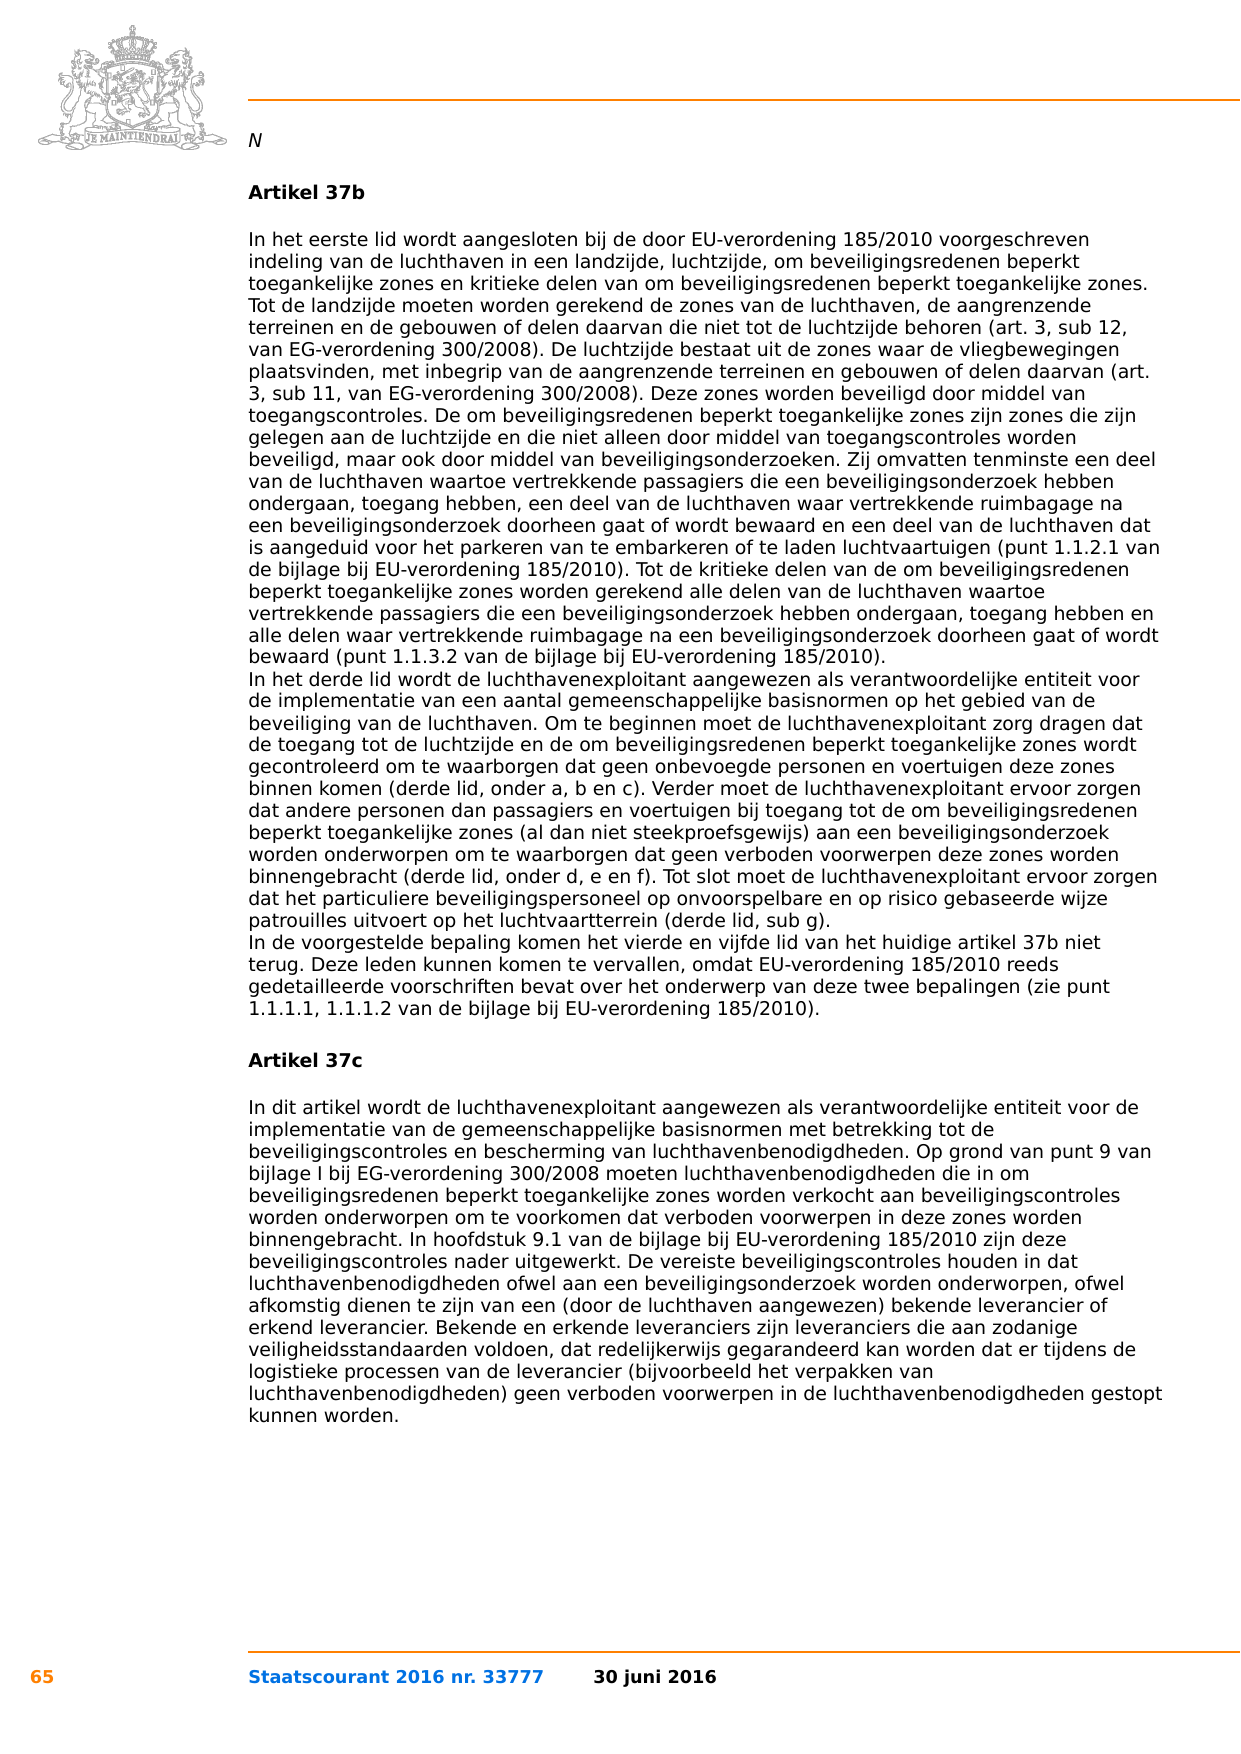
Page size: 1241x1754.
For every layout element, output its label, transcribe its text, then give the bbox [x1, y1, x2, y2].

text In het eerste lid wordt aangesloten bij de door EU-verordening 185/2010 voorgeschreven indeling van de luchthaven in een landzijde, luchtzijde, om beveiligingsredenen beperkt toegankelijke zones en kritieke delen van om beveiligingsredenen beperkt toegankelijke zones. [248, 229, 1163, 295]
text In het derde lid wordt de luchthavenexploitant aangewezen als verantwoordelijke entiteit voor de implementatie van een aantal gemeenschappelijke basisnormen op het gebied van de beveiliging van de luchthaven. Om te beginnen moet de luchthavenexploitant zorg dragen dat de toegang tot de luchtzijde en de om beveiligingsredenen beperkt toegankelijke zones wordt gecontroleerd om te waarborgen dat geen onbevoegde personen en voertuigen deze zones binnen komen (derde lid, onder a, b en c). Verder moet de luchthavenexploitant ervoor zorgen dat andere personen dan passagiers en voertuigen bij toegang tot de om beveiligingsredenen beperkt toegankelijke zones (al dan niet steekproefsgewijs) aan een beveiligingsonderzoek worden onderworpen om te waarborgen dat geen verboden voorwerpen deze zones worden binnengebracht (derde lid, onder d, e en f). Tot slot moet de luchthavenexploitant ervoor zorgen dat het particuliere beveiligingspersoneel op onvoorspelbare en op risico gebaseerde wijze patrouilles uitvoert op het luchtvaartterrein (derde lid, sub g). [248, 668, 1163, 932]
picture [38, 25, 227, 150]
subtitle Artikel 37c [248, 1050, 1163, 1072]
text In de voorgestelde bepaling komen het vierde en vijfde lid van het huidige artikel 37b niet terug. Deze leden kunnen komen te vervallen, omdat EU-verordening 185/2010 reeds gedetailleerde voorschriften bevat over het onderwerp van deze twee bepalingen (zie punt 1.1.1.1, 1.1.1.2 van de bijlage bij EU-verordening 185/2010). [248, 932, 1163, 1020]
subtitle Artikel 37b [248, 182, 1163, 204]
subtitle N [248, 130, 1163, 152]
text Tot de landzijde moeten worden gerekend de zones van de luchthaven, de aangrenzende terreinen en de gebouwen of delen daarvan die niet tot de luchtzijde behoren (art. 3, sub 12, van EG-verordening 300/2008). De luchtzijde bestaat uit de zones waar de vliegbewegingen plaatsvinden, met inbegrip van de aangrenzende terreinen en gebouwen of delen daarvan (art. 3, sub 11, van EG-verordening 300/2008). Deze zones worden beveiligd door middel van toegangscontroles. De om beveiligingsredenen beperkt toegankelijke zones zijn zones die zijn gelegen aan de luchtzijde en die niet alleen door middel van toegangscontroles worden beveiligd, maar ook door middel van beveiligingsonderzoeken. Zij omvatten tenminste een deel van de luchthaven waartoe vertrekkende passagiers die een beveiligingsonderzoek hebben ondergaan, toegang hebben, een deel van de luchthaven waar vertrekkende ruimbagage na een beveiligingsonderzoek doorheen gaat of wordt bewaard en een deel van de luchthaven dat is aangeduid voor het parkeren van te embarkeren of te laden luchtvaartuigen (punt 1.1.2.1 van de bijlage bij EU-verordening 185/2010). Tot de kritieke delen van de om beveiligingsredenen beperkt toegankelijke zones worden gerekend alle delen van de luchthaven waartoe vertrekkende passagiers die een beveiligingsonderzoek hebben ondergaan, toegang hebben en alle delen waar vertrekkende ruimbagage na een beveiligingsonderzoek doorheen gaat of wordt bewaard (punt 1.1.3.2 van de bijlage bij EU-verordening 185/2010). [248, 295, 1163, 668]
text In dit artikel wordt de luchthavenexploitant aangewezen als verantwoordelijke entiteit voor de implementatie van de gemeenschappelijke basisnormen met betrekking tot de beveiligingscontroles en bescherming van luchthavenbenodigdheden. Op grond van punt 9 van bijlage I bij EG-verordening 300/2008 moeten luchthavenbenodigdheden die in om beveiligingsredenen beperkt toegankelijke zones worden verkocht aan beveiligingscontroles worden onderworpen om te voorkomen dat verboden voorwerpen in deze zones worden binnengebracht. In hoofdstuk 9.1 van de bijlage bij EU-verordening 185/2010 zijn deze beveiligingscontroles nader uitgewerkt. De vereiste beveiligingscontroles houden in dat luchthavenbenodigdheden ofwel aan een beveiligingsonderzoek worden onderworpen, ofwel afkomstig dienen te zijn van een (door de luchthaven aangewezen) bekende leverancier of erkend leverancier. Bekende en erkende leveranciers zijn leveranciers die aan zodanige veiligheidsstandaarden voldoen, dat redelijkerwijs gegarandeerd kan worden dat er tijdens de logistieke processen van de leverancier (bijvoorbeeld het verpakken van luchthavenbenodigdheden) geen verboden voorwerpen in de luchthavenbenodigdheden gestopt kunnen worden. [248, 1097, 1163, 1427]
